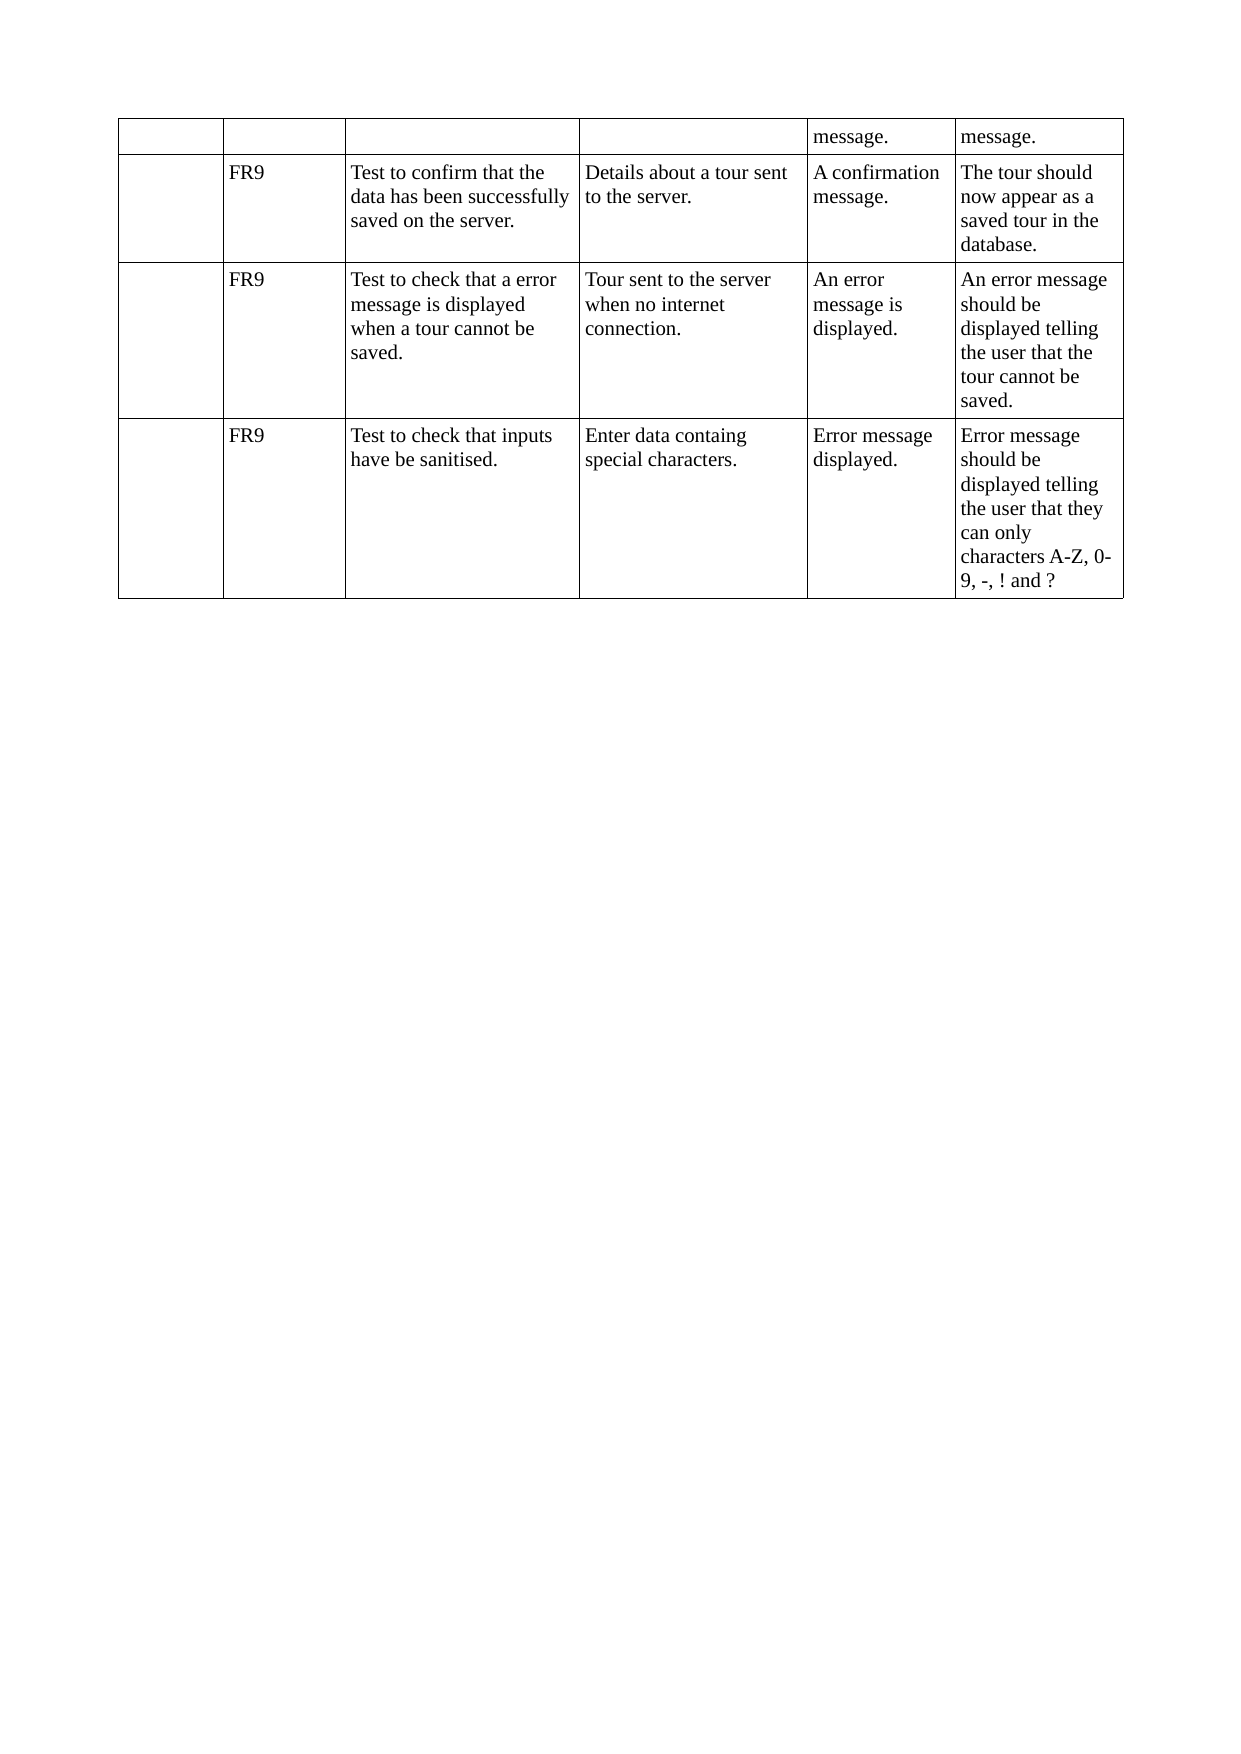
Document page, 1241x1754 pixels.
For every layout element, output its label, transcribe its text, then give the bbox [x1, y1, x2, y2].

table_cell [580, 119, 807, 154]
table_cell Test to check that inputs have be sanitised. [346, 419, 579, 597]
table_cell Details about a tour sent to the server. [580, 155, 807, 262]
table_cell [119, 155, 223, 262]
table_cell FR9 [224, 263, 345, 417]
table_cell FR9 [224, 419, 345, 597]
table_cell An error message should be displayed telling the user that the tour cannot be saved. [956, 263, 1123, 417]
table_cell [346, 119, 579, 154]
table_cell FR9 [224, 155, 345, 262]
table_cell Enter data containg special characters. [580, 419, 807, 597]
table_cell [119, 419, 223, 597]
table_cell Error message should be displayed telling the user that they can only characters A-Z, 0-9, -, ! and ? [956, 419, 1123, 597]
table_cell [224, 119, 345, 154]
table_cell Tour sent to the server when no internet connection. [580, 263, 807, 417]
table_cell Test to check that a error message is displayed when a tour cannot be saved. [346, 263, 579, 417]
table_cell Error message displayed. [808, 419, 955, 597]
table_cell [119, 263, 223, 417]
table_cell A confirmation message. [808, 155, 955, 262]
table_cell The tour should now appear as a saved tour in the database. [956, 155, 1123, 262]
table_cell message. [808, 119, 955, 154]
table_cell Test to confirm that the data has been successfully saved on the server. [346, 155, 579, 262]
table_cell An error message is displayed. [808, 263, 955, 417]
table_cell [119, 119, 223, 154]
table_cell message. [956, 119, 1123, 154]
